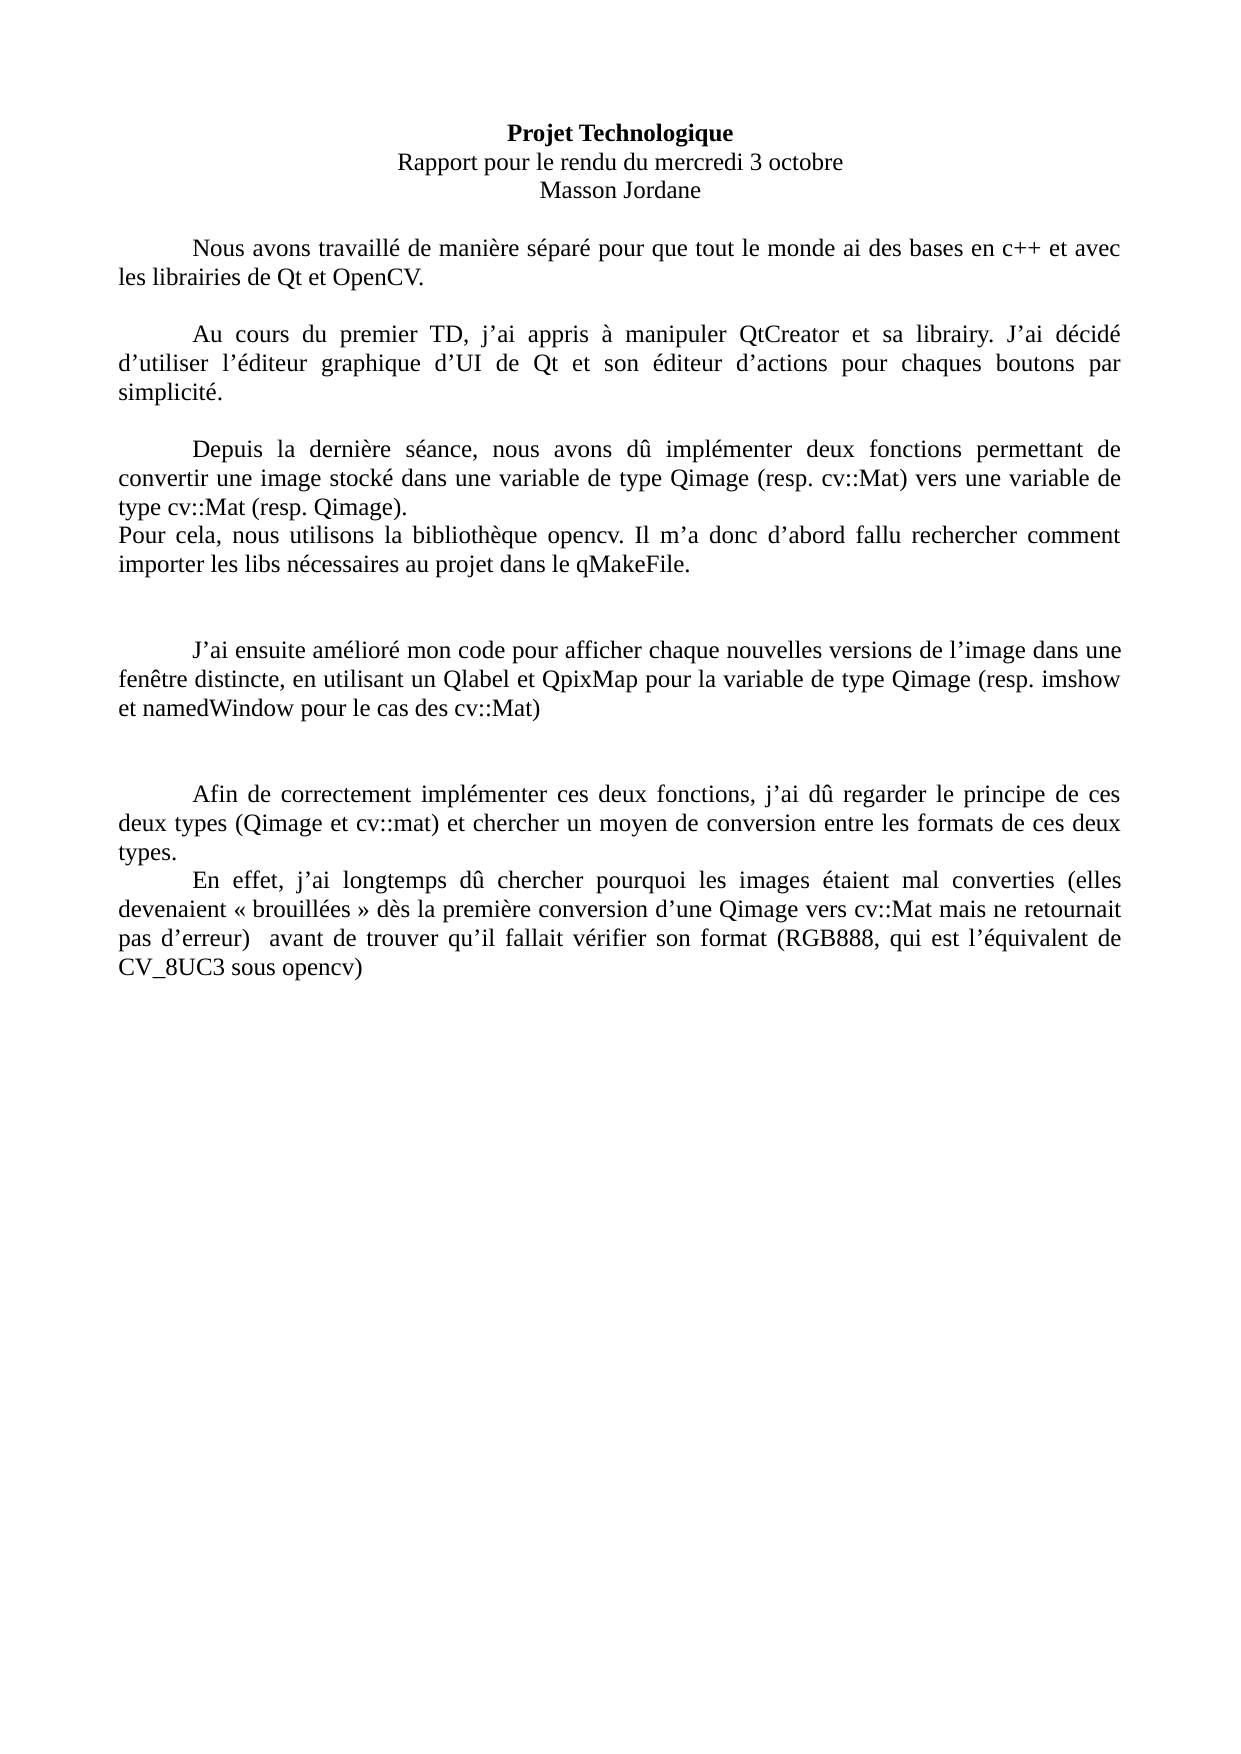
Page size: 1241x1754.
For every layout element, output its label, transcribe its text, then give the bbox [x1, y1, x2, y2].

text Masson Jordane [118, 176, 1122, 204]
text En effet, j’ai longtemps dû chercher pourquoi les images étaient mal converties (elles devenaient « brouillées » dès la première conversion d’une Qimage vers cv::Mat mais ne retournait pas d’erreur) avant de trouver qu’il fallait vérifier son format (RGB888, qui est l’équivalent de CV_8UC3 sous opencv) [118, 866, 1122, 981]
text Pour cela, nous utilisons la bibliothèque opencv. Il m’a donc d’abord fallu rechercher comment importer les libs nécessaires au projet dans le qMakeFile. [118, 521, 1122, 578]
text Au cours du premier TD, j’ai appris à manipuler QtCreator et sa librairy. J’ai décidé d’utiliser l’éditeur graphique d’UI de Qt et son éditeur d’actions pour chaques boutons par simplicité. [118, 319, 1122, 406]
text Rapport pour le rendu du mercredi 3 octobre [118, 147, 1122, 176]
text J’ai ensuite amélioré mon code pour afficher chaque nouvelles versions de l’image dans une fenêtre distincte, en utilisant un Qlabel et QpixMap pour la variable de type Qimage (resp. imshow et namedWindow pour le cas des cv::Mat) [118, 636, 1122, 722]
text Depuis la dernière séance, nous avons dû implémenter deux fonctions permettant de convertir une image stocké dans une variable de type Qimage (resp. cv::Mat) vers une variable de type cv::Mat (resp. Qimage). [118, 434, 1122, 521]
text Afin de correctement implémenter ces deux fonctions, j’ai dû regarder le principe de ces deux types (Qimage et cv::mat) et chercher un moyen de conversion entre les formats de ces deux types. [118, 779, 1122, 866]
text Nous avons travaillé de manière séparé pour que tout le monde ai des bases en c++ et avec les librairies de Qt et OpenCV. [118, 233, 1122, 291]
text Projet Technologique [118, 118, 1122, 147]
